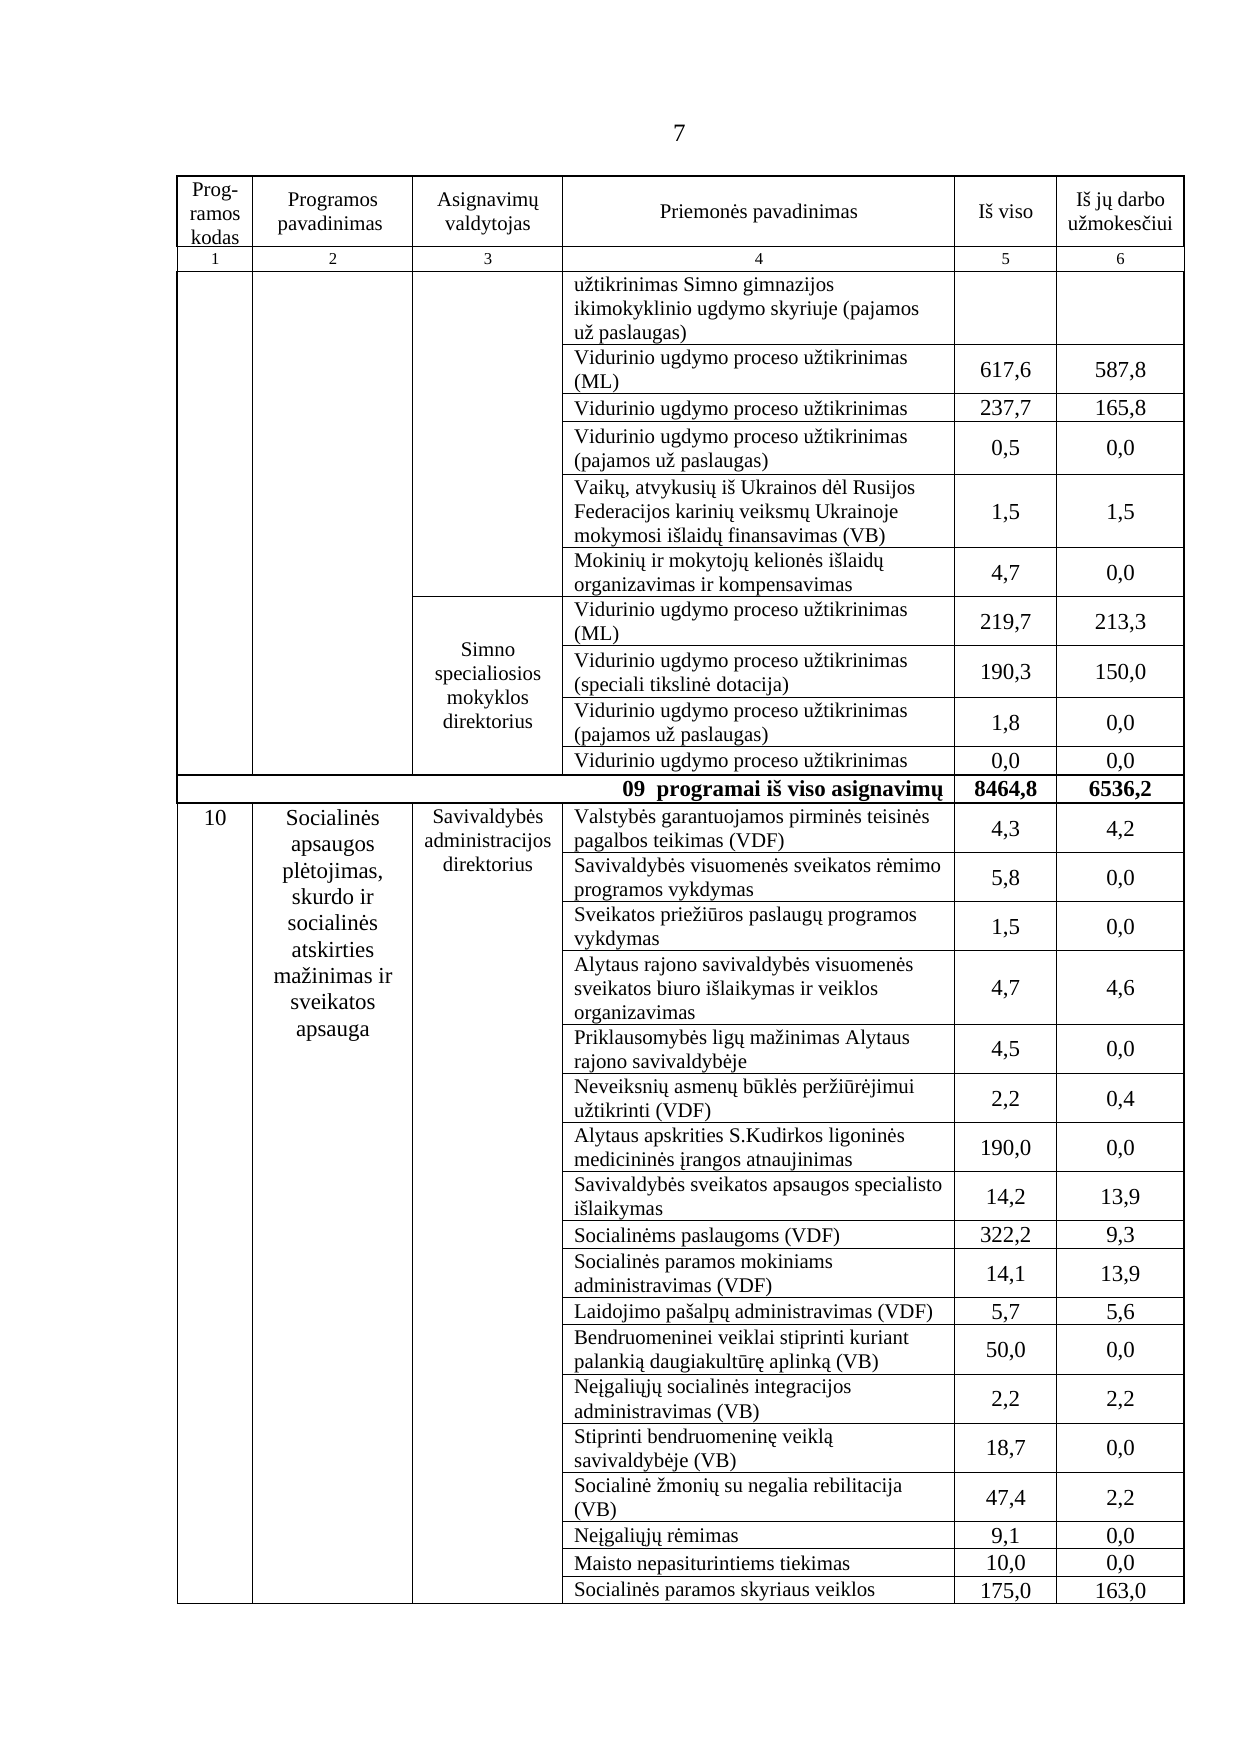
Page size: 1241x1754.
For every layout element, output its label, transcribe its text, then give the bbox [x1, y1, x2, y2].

table_cell [1185, 596, 1207, 645]
table_cell 4,5 [955, 1025, 1056, 1073]
table_cell [1185, 344, 1207, 393]
table_cell 4 [563, 247, 954, 271]
table_cell [1185, 1324, 1207, 1373]
table_cell [1185, 1521, 1207, 1548]
table_cell [253, 272, 412, 773]
table_cell [1057, 272, 1183, 344]
table_cell Vaikų, atvykusių iš Ukrainos dėl Rusijos Federacijos karinių veiksmų Ukrainoje mokymosi išlaidų finansavimas (VB) [563, 475, 954, 547]
table_cell [1185, 474, 1207, 547]
table_cell 14,1 [955, 1249, 1056, 1297]
table_cell 150,0 [1057, 646, 1183, 697]
table_cell Neįgaliųjų socialinės integracijos administravimas (VB) [563, 1375, 954, 1423]
table_cell Vidurinio ugdymo proceso užtikrinimas [563, 394, 954, 421]
table_cell [1185, 1576, 1207, 1603]
table_cell 13,9 [1057, 1172, 1183, 1220]
table_cell 2,2 [955, 1375, 1056, 1423]
table_cell 587,8 [1057, 345, 1183, 393]
table_cell 163,0 [1057, 1577, 1183, 1603]
table_cell [1185, 246, 1207, 271]
table_cell [1185, 1171, 1207, 1220]
table_cell 5,8 [955, 853, 1056, 901]
table_cell Vidurinio ugdymo proceso užtikrinimas (speciali tikslinė dotacija) [563, 646, 954, 697]
table_cell 175,0 [955, 1577, 1056, 1603]
table_cell Vidurinio ugdymo proceso užtikrinimas (pajamos už paslaugas) [563, 422, 954, 474]
table_cell [1185, 393, 1207, 421]
table_cell [1185, 802, 1207, 852]
table_cell 5,7 [955, 1298, 1056, 1324]
table_cell [1185, 1248, 1207, 1297]
table_cell 2,2 [1057, 1375, 1183, 1423]
table_cell 237,7 [955, 394, 1056, 421]
table_cell 322,2 [955, 1221, 1056, 1248]
table_cell Savivaldybės visuomenės sveikatos rėmimo programos vykdymas [563, 853, 954, 901]
table_header Programos pavadinimas [253, 177, 412, 246]
table_cell Simno specialiosios mokyklos direktorius [413, 597, 562, 773]
table_cell 5 [955, 247, 1056, 271]
table_cell [1185, 547, 1207, 596]
table_cell [1185, 774, 1207, 802]
table_cell 0,5 [955, 422, 1056, 474]
table_cell 2,2 [1057, 1473, 1183, 1521]
table_cell [1185, 950, 1207, 1024]
table_cell užtikrinimas Simno gimnazijos ikimokyklinio ugdymo skyriuje (pajamos už paslaugas) [563, 272, 954, 344]
table_cell 0,0 [1057, 747, 1183, 773]
table_cell 4,7 [955, 548, 1056, 596]
table_cell 6 [1057, 247, 1184, 271]
table_cell 8464,8 [955, 776, 1056, 802]
table_cell Vidurinio ugdymo proceso užtikrinimas (ML) [563, 345, 954, 393]
table_cell [1185, 1472, 1207, 1521]
table_cell 47,4 [955, 1473, 1056, 1521]
table_cell 10 [178, 804, 252, 1603]
table_cell 1,5 [1057, 475, 1183, 547]
table_cell Socialinės paramos skyriaus veiklos [563, 1577, 954, 1603]
table_cell 213,3 [1057, 597, 1183, 645]
table_cell [1185, 220, 1207, 246]
table_header Iš viso [955, 177, 1056, 246]
table_header Iš jų darbo užmokesčiui [1057, 177, 1183, 246]
table_cell Vidurinio ugdymo proceso užtikrinimas [563, 747, 954, 773]
table_cell [1185, 746, 1207, 773]
table_cell 10,0 [955, 1549, 1056, 1576]
table_cell Savivaldybės administracijos direktorius [413, 804, 562, 1603]
table_cell 6536,2 [1057, 776, 1183, 802]
table_cell 219,7 [955, 597, 1056, 645]
table_cell Socialinės paramos mokiniams administravimas (VDF) [563, 1249, 954, 1297]
table_cell 14,2 [955, 1172, 1056, 1220]
table_cell Socialinės apsaugos plėtojimas, skurdo ir socialinės atskirties mažinimas ir sveikatos apsauga [253, 804, 412, 1603]
table_cell 617,6 [955, 345, 1056, 393]
table_cell Stiprinti bendruomeninę veiklą savivaldybėje (VB) [563, 1424, 954, 1472]
table_cell Bendruomeninei veiklai stiprinti kuriant palankią daugiakultūrę aplinką (VB) [563, 1325, 954, 1373]
table_cell [1185, 697, 1207, 746]
table_cell 18,7 [955, 1424, 1056, 1472]
table_cell 0,0 [1057, 1025, 1183, 1073]
table_cell Neįgaliųjų rėmimas [563, 1522, 954, 1548]
table_cell 0,0 [1057, 1522, 1183, 1548]
table_cell 13,9 [1057, 1249, 1183, 1297]
table_cell 0,0 [1057, 902, 1183, 950]
table_cell Priklausomybės ligų mažinimas Alytaus rajono savivaldybėje [563, 1025, 954, 1073]
table_cell Vidurinio ugdymo proceso užtikrinimas (ML) [563, 597, 954, 645]
table_cell [1185, 901, 1207, 950]
table_cell [955, 272, 1056, 344]
table_header [1185, 175, 1207, 219]
table_cell 0,0 [955, 747, 1056, 773]
table_cell 165,8 [1057, 394, 1183, 421]
table_cell [1185, 1374, 1207, 1423]
table_cell [1185, 1548, 1207, 1576]
table_cell 09 programai iš viso asignavimų [178, 776, 954, 802]
table_cell 4,7 [955, 951, 1056, 1024]
table_cell 190,0 [955, 1123, 1056, 1171]
table_cell 50,0 [955, 1325, 1056, 1373]
table_header Priemonės pavadinimas [563, 177, 954, 246]
table_cell Neveiksnių asmenų būklės peržiūrėjimui užtikrinti (VDF) [563, 1074, 954, 1122]
table_cell Socialinė žmonių su negalia rebilitacija (VB) [563, 1473, 954, 1521]
table_cell [1185, 1220, 1207, 1248]
table_cell [1185, 1297, 1207, 1324]
table_cell [1185, 271, 1207, 344]
table_cell 0,0 [1057, 1325, 1183, 1373]
table_cell 0,4 [1057, 1074, 1183, 1122]
table_cell [1185, 1024, 1207, 1073]
table_cell [413, 272, 562, 596]
table_cell [1185, 852, 1207, 901]
table_cell Vidurinio ugdymo proceso užtikrinimas (pajamos už paslaugas) [563, 698, 954, 746]
table_cell 4,2 [1057, 804, 1183, 852]
table_cell Valstybės garantuojamos pirminės teisinės pagalbos teikimas (VDF) [563, 804, 954, 852]
table_cell 4,6 [1057, 951, 1183, 1024]
table_cell 1,8 [955, 698, 1056, 746]
table_cell 4,3 [955, 804, 1056, 852]
table_cell [178, 272, 252, 773]
table_cell 1,5 [955, 475, 1056, 547]
table_cell 1,5 [955, 902, 1056, 950]
table_cell 0,0 [1057, 422, 1183, 474]
table_cell 0,0 [1057, 853, 1183, 901]
table_cell Savivaldybės sveikatos apsaugos specialisto išlaikymas [563, 1172, 954, 1220]
table_cell 1 [178, 247, 252, 271]
table_cell Mokinių ir mokytojų kelionės išlaidų organizavimas ir kompensavimas [563, 548, 954, 596]
table_cell Socialinėms paslaugoms (VDF) [563, 1221, 954, 1248]
table_cell 0,0 [1057, 1549, 1183, 1576]
table_cell [1185, 1073, 1207, 1122]
table_cell [1185, 645, 1207, 697]
table_cell 2,2 [955, 1074, 1056, 1122]
table_cell 3 [413, 247, 562, 271]
table_cell Maisto nepasiturintiems tiekimas [563, 1549, 954, 1576]
table_cell 0,0 [1057, 548, 1183, 596]
table_header Asignavimų valdytojas [413, 177, 562, 246]
table_cell [1185, 421, 1207, 474]
table_cell 9,1 [955, 1522, 1056, 1548]
table_cell [1185, 1423, 1207, 1472]
table_cell 5,6 [1057, 1298, 1183, 1324]
table_cell 0,0 [1057, 698, 1183, 746]
table_cell Alytaus rajono savivaldybės visuomenės sveikatos biuro išlaikymas ir veiklos organizavimas [563, 951, 954, 1024]
table_cell 9,3 [1057, 1221, 1183, 1248]
table_cell Alytaus apskrities S.Kudirkos ligoninės medicininės įrangos atnaujinimas [563, 1123, 954, 1171]
table_cell 2 [253, 247, 412, 271]
table_cell 0,0 [1057, 1424, 1183, 1472]
table_header Prog-ramos kodas [178, 177, 252, 246]
table_cell Laidojimo pašalpų administravimas (VDF) [563, 1298, 954, 1324]
table_cell [1185, 1122, 1207, 1171]
table_cell 190,3 [955, 646, 1056, 697]
table_cell 0,0 [1057, 1123, 1183, 1171]
table_cell Sveikatos priežiūros paslaugų programos vykdymas [563, 902, 954, 950]
